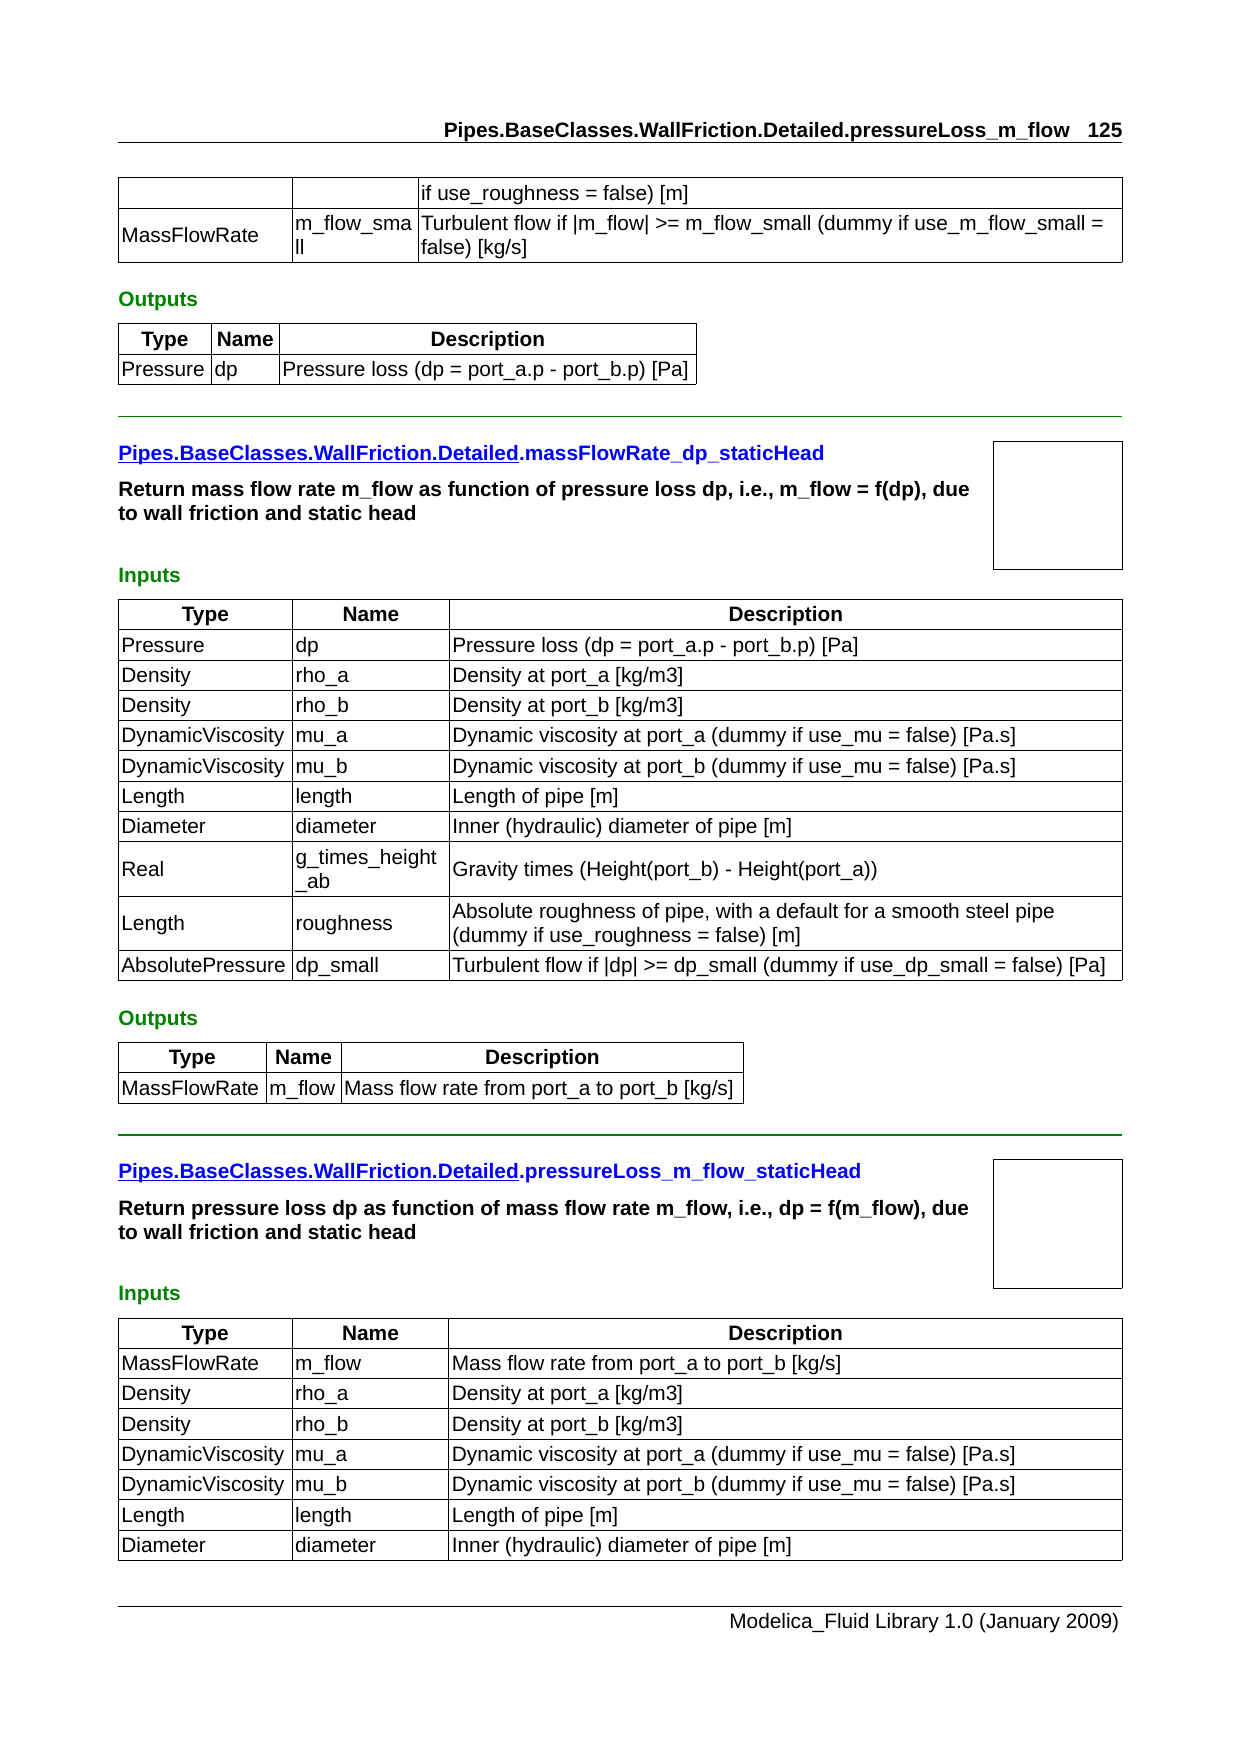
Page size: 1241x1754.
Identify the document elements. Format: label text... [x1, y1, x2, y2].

table_cell rho_a [293, 1379, 448, 1408]
text Return pressure loss dp as function of mass flow rate m_flow, i.e., dp = f(m_flow), due to wall friction and static head [118, 1196, 993, 1243]
table_header Type [119, 1319, 292, 1348]
text [994, 1196, 1122, 1243]
table_cell mu_b [293, 1470, 448, 1499]
table_header Type [119, 600, 292, 629]
subtitle Outputs [118, 287, 1122, 311]
table_cell Diameter [119, 1531, 292, 1560]
table_cell DynamicViscosity [119, 1470, 292, 1499]
table_cell length [293, 1500, 448, 1529]
table_cell MassFlowRate [119, 1349, 292, 1378]
text [994, 477, 1122, 525]
subtitle [994, 442, 1122, 464]
table_cell rho_b [293, 1409, 448, 1439]
table_cell mu_a [293, 1440, 448, 1469]
table_cell rho_a [293, 661, 449, 690]
table_cell Length [119, 1500, 292, 1529]
table_cell Gravity times (Height(port_b) - Height(port_a)) [450, 842, 1122, 896]
table_cell Density [119, 661, 292, 690]
table_cell Turbulent flow if |m_flow| >= m_flow_small (dummy if use_m_flow_small = false) [kg/s] [419, 209, 1122, 262]
table_header Description [280, 324, 696, 353]
table_cell Density [119, 1409, 292, 1439]
table_cell Length of pipe [m] [449, 1500, 1122, 1529]
table_cell rho_b [293, 691, 449, 720]
table_header Name [267, 1043, 341, 1072]
subtitle Pipes.BaseClasses.WallFriction.Detailed.massFlowRate_dp_staticHead [118, 441, 993, 464]
table_cell Pressure loss (dp = port_a.p - port_b.p) [Pa] [280, 355, 696, 384]
table_cell Mass flow rate from port_a to port_b [kg/s] [342, 1073, 743, 1102]
table_cell dp [293, 630, 449, 659]
table_cell Turbulent flow if |dp| >= dp_small (dummy if use_dp_small = false) [Pa] [450, 951, 1122, 980]
table_header Type [119, 324, 211, 353]
table_cell roughness [293, 897, 449, 950]
table_cell mu_b [293, 751, 449, 781]
table_cell length [293, 782, 449, 811]
table_cell Length of pipe [m] [450, 782, 1122, 811]
subtitle [994, 1160, 1122, 1183]
table_cell AbsolutePressure [119, 951, 292, 980]
table_header Description [449, 1319, 1122, 1348]
table_cell m_flow [293, 1349, 448, 1378]
subtitle Pipes.BaseClasses.WallFriction.Detailed.pressureLoss_m_flow_staticHead [118, 1159, 993, 1183]
table_cell Dynamic viscosity at port_b (dummy if use_mu = false) [Pa.s] [449, 1470, 1122, 1499]
table_cell m_flow_small [293, 209, 418, 262]
table_cell Diameter [119, 812, 292, 841]
table_cell diameter [293, 812, 449, 841]
table_cell MassFlowRate [119, 1073, 266, 1102]
table_cell DynamicViscosity [119, 751, 292, 781]
table_cell Inner (hydraulic) diameter of pipe [m] [450, 812, 1122, 841]
table_cell dp [212, 355, 279, 384]
table_cell Mass flow rate from port_a to port_b [kg/s] [449, 1349, 1122, 1378]
subtitle Outputs [118, 1005, 1122, 1029]
table_cell MassFlowRate [119, 209, 292, 262]
text Return mass flow rate m_flow as function of pressure loss dp, i.e., m_flow = f(dp), due to wall friction and static head [118, 477, 993, 525]
table_cell Density at port_a [kg/m3] [449, 1379, 1122, 1408]
table_cell Dynamic viscosity at port_b (dummy if use_mu = false) [Pa.s] [450, 751, 1122, 781]
table_cell g_times_height_ab [293, 842, 449, 896]
table_cell diameter [293, 1531, 448, 1560]
table_header Description [342, 1043, 743, 1072]
table_cell Density at port_b [kg/m3] [450, 691, 1122, 720]
table_header Description [450, 600, 1122, 629]
subtitle Inputs [118, 562, 1122, 586]
table_cell Density [119, 1379, 292, 1408]
table_cell dp_small [293, 951, 449, 980]
table_header Name [293, 600, 449, 629]
table_cell mu_a [293, 721, 449, 750]
table_cell Density [119, 691, 292, 720]
table_cell [293, 178, 418, 207]
table_cell Density at port_a [kg/m3] [450, 661, 1122, 690]
table_header Name [212, 324, 279, 353]
table_header Name [293, 1319, 448, 1348]
table_cell Length [119, 897, 292, 950]
subtitle Inputs [118, 1281, 1122, 1305]
table_cell Pressure [119, 355, 211, 384]
table_cell Dynamic viscosity at port_a (dummy if use_mu = false) [Pa.s] [450, 721, 1122, 750]
table_cell DynamicViscosity [119, 1440, 292, 1469]
table_header Type [119, 1043, 266, 1072]
table_cell if use_roughness = false) [m] [419, 178, 1122, 207]
table_cell Length [119, 782, 292, 811]
table_cell Inner (hydraulic) diameter of pipe [m] [449, 1531, 1122, 1560]
table_cell Absolute roughness of pipe, with a default for a smooth steel pipe (dummy if use_roughness = false) [m] [450, 897, 1122, 950]
table_cell Real [119, 842, 292, 896]
table_cell Pressure loss (dp = port_a.p - port_b.p) [Pa] [450, 630, 1122, 659]
table_cell Pressure [119, 630, 292, 659]
table_cell Dynamic viscosity at port_a (dummy if use_mu = false) [Pa.s] [449, 1440, 1122, 1469]
table_cell m_flow [267, 1073, 341, 1102]
table_cell [119, 178, 292, 207]
table_cell Density at port_b [kg/m3] [449, 1409, 1122, 1439]
table_cell DynamicViscosity [119, 721, 292, 750]
